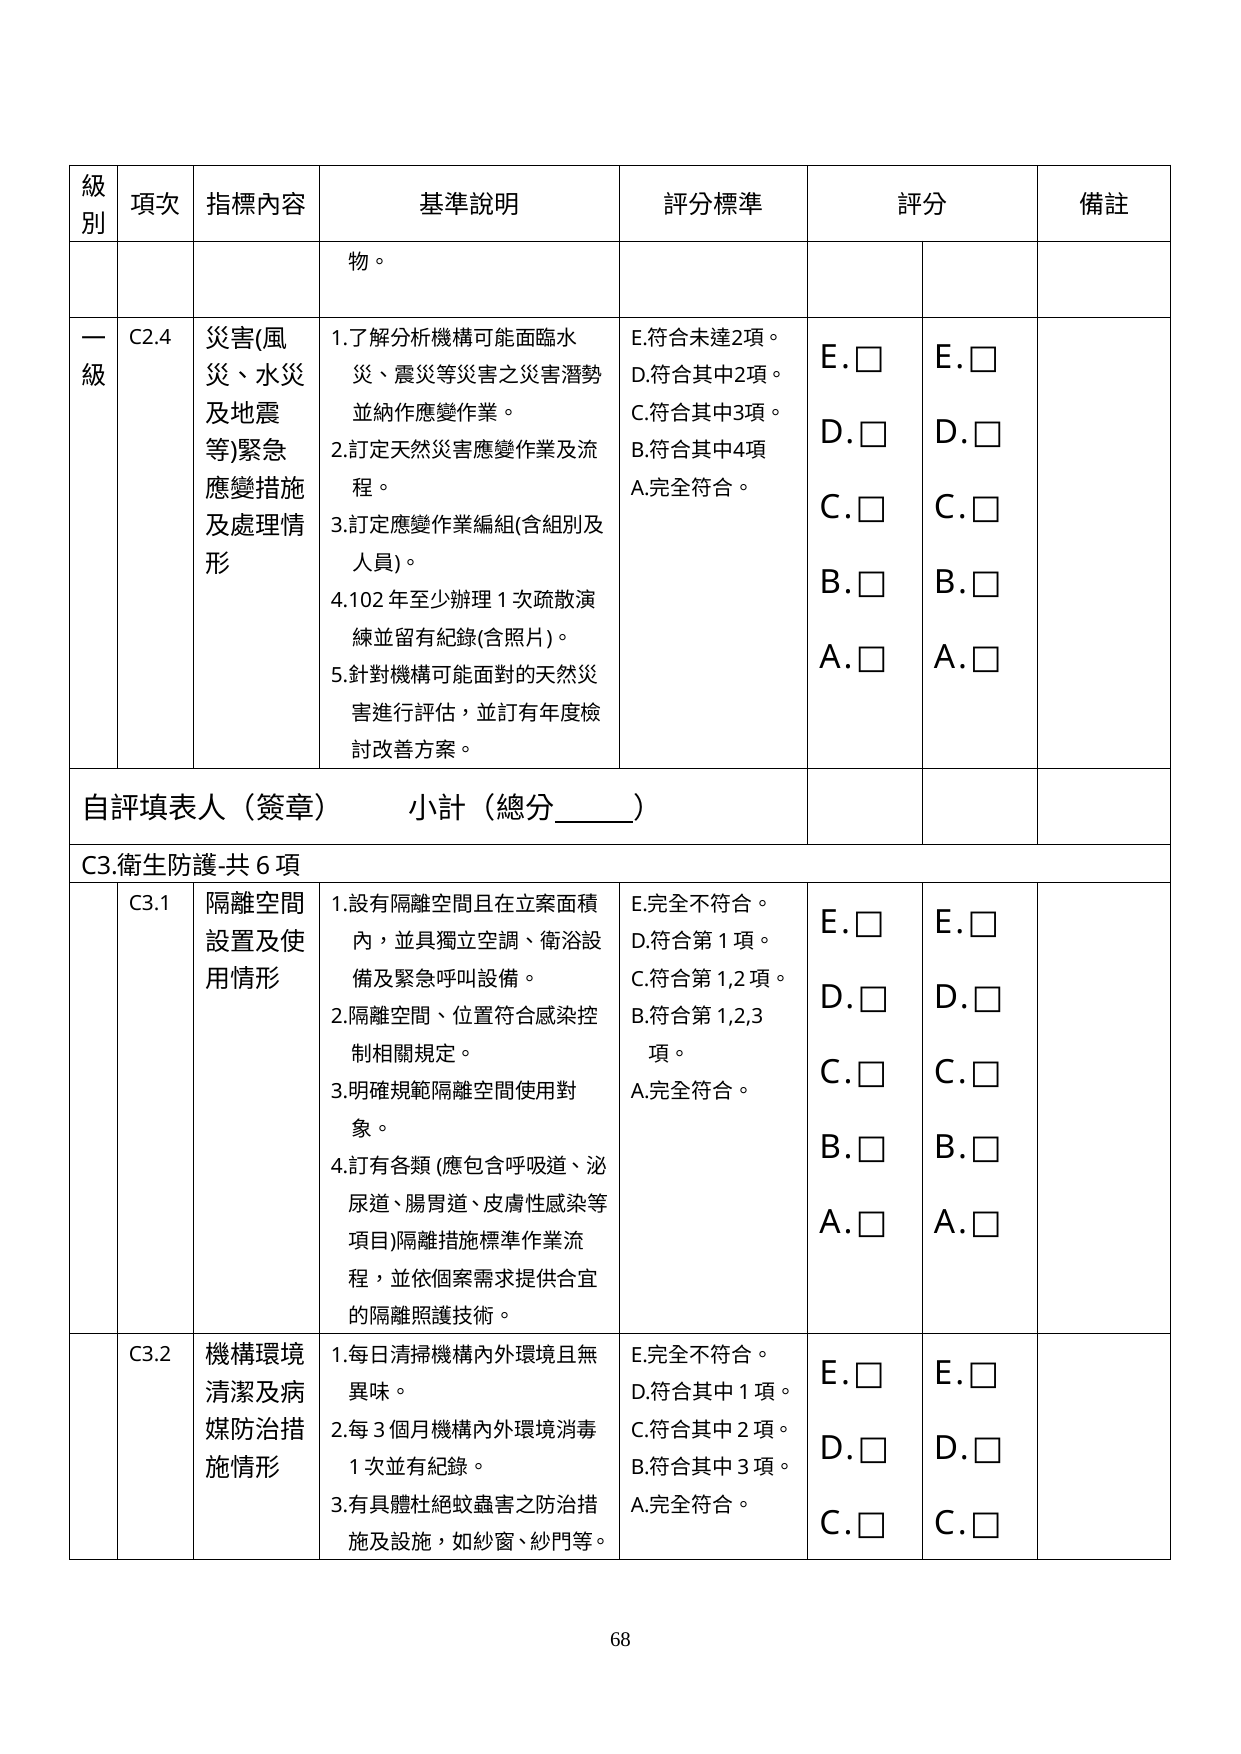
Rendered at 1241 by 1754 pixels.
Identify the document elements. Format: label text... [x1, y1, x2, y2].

table_cell [808, 769, 922, 844]
table_cell C3.2 [118, 1334, 193, 1559]
table_header 備註 [1038, 166, 1170, 241]
table_header 評分標準 [620, 166, 807, 241]
table_cell [194, 242, 319, 317]
table_cell [1038, 318, 1170, 768]
table_cell 1.設有隔離空間且在立案面積內，並具獨立空調、衛浴設備及緊急呼叫設備。 2.隔離空間、位置符合感染控制相關規定。 3.明確規範隔離空間使用對象。 4.訂有各類 (應包含呼吸道、泌尿道、腸胃道、皮膚性感染等項目)隔離措施標準作業流程，並依個案需求提供合宜的隔離照護技術。 [320, 883, 619, 1333]
table_cell E.完全不符合。 D.符合第1項。 C.符合第1,2項。 B.符合第1,2,3項。 A.完全符合。 [620, 883, 807, 1333]
table_cell [620, 242, 807, 317]
table_cell C2.4 [118, 318, 193, 768]
table_header 評分 [808, 166, 1037, 241]
table_cell E.□ D.□ C.□ B.□ A.□ [923, 883, 1037, 1333]
table_cell C3.衛生防護-共6項 [70, 845, 1170, 882]
table_cell [1038, 1334, 1170, 1559]
table_cell C3.1 [118, 883, 193, 1333]
table_cell 自評填表人（簽章） 小計（總分 ） [70, 769, 807, 844]
table_cell E.□ D.□ C.□ B.□ A.□ [923, 318, 1037, 768]
table_header 基準說明 [320, 166, 619, 241]
table_cell 1.每日清掃機構內外環境且無異味。 2.每3個月機構內外環境消毒1次並有紀錄。 3.有具體杜絕蚊蟲害之防治措施及設施，如紗窗、紗門等。 [320, 1334, 619, 1559]
table_header 指標內容 [194, 166, 319, 241]
table_cell [923, 242, 1037, 317]
table_cell E.□ D.□ C.□ [923, 1334, 1037, 1559]
table_cell [923, 769, 1037, 844]
table_cell E.□ D.□ C.□ B.□ A.□ [808, 318, 922, 768]
table_header 級別 [70, 166, 117, 241]
table_cell E.符合未達2項。 D.符合其中2項。 C.符合其中3項。 B.符合其中4項 A.完全符合。 [620, 318, 807, 768]
table_cell E.完全不符合。 D.符合其中1項。 C.符合其中2項。 B.符合其中3項。 A.完全符合。 [620, 1334, 807, 1559]
table_cell 物。 [320, 242, 619, 317]
table_cell [70, 242, 117, 317]
table_cell E.□ D.□ C.□ B.□ A.□ [808, 883, 922, 1333]
table_cell [70, 1334, 117, 1559]
table_cell [1038, 769, 1170, 844]
table_cell 災害(風災、水災及地震等)緊急應變措施及處理情形 [194, 318, 319, 768]
table_cell E.□ D.□ C.□ [808, 1334, 922, 1559]
table_cell [70, 883, 117, 1333]
table_cell [1038, 242, 1170, 317]
table_cell 1.了解分析機構可能面臨水災、震災等災害之災害潛勢並納作應變作業。 2.訂定天然災害應變作業及流程。 3.訂定應變作業編組(含組別及人員)。 4.102年至少辦理1次疏散演練並留有紀錄(含照片)。 5.針對機構可能面對的天然災害進行評估，並訂有年度檢討改善方案。 [320, 318, 619, 768]
table_cell 一級 [70, 318, 117, 768]
table_header 項次 [118, 166, 193, 241]
table_cell [118, 242, 193, 317]
table_cell [1038, 883, 1170, 1333]
table_cell [808, 242, 922, 317]
table_cell 機構環境清潔及病媒防治措施情形 [194, 1334, 319, 1559]
table_cell 隔離空間設置及使用情形 [194, 883, 319, 1333]
